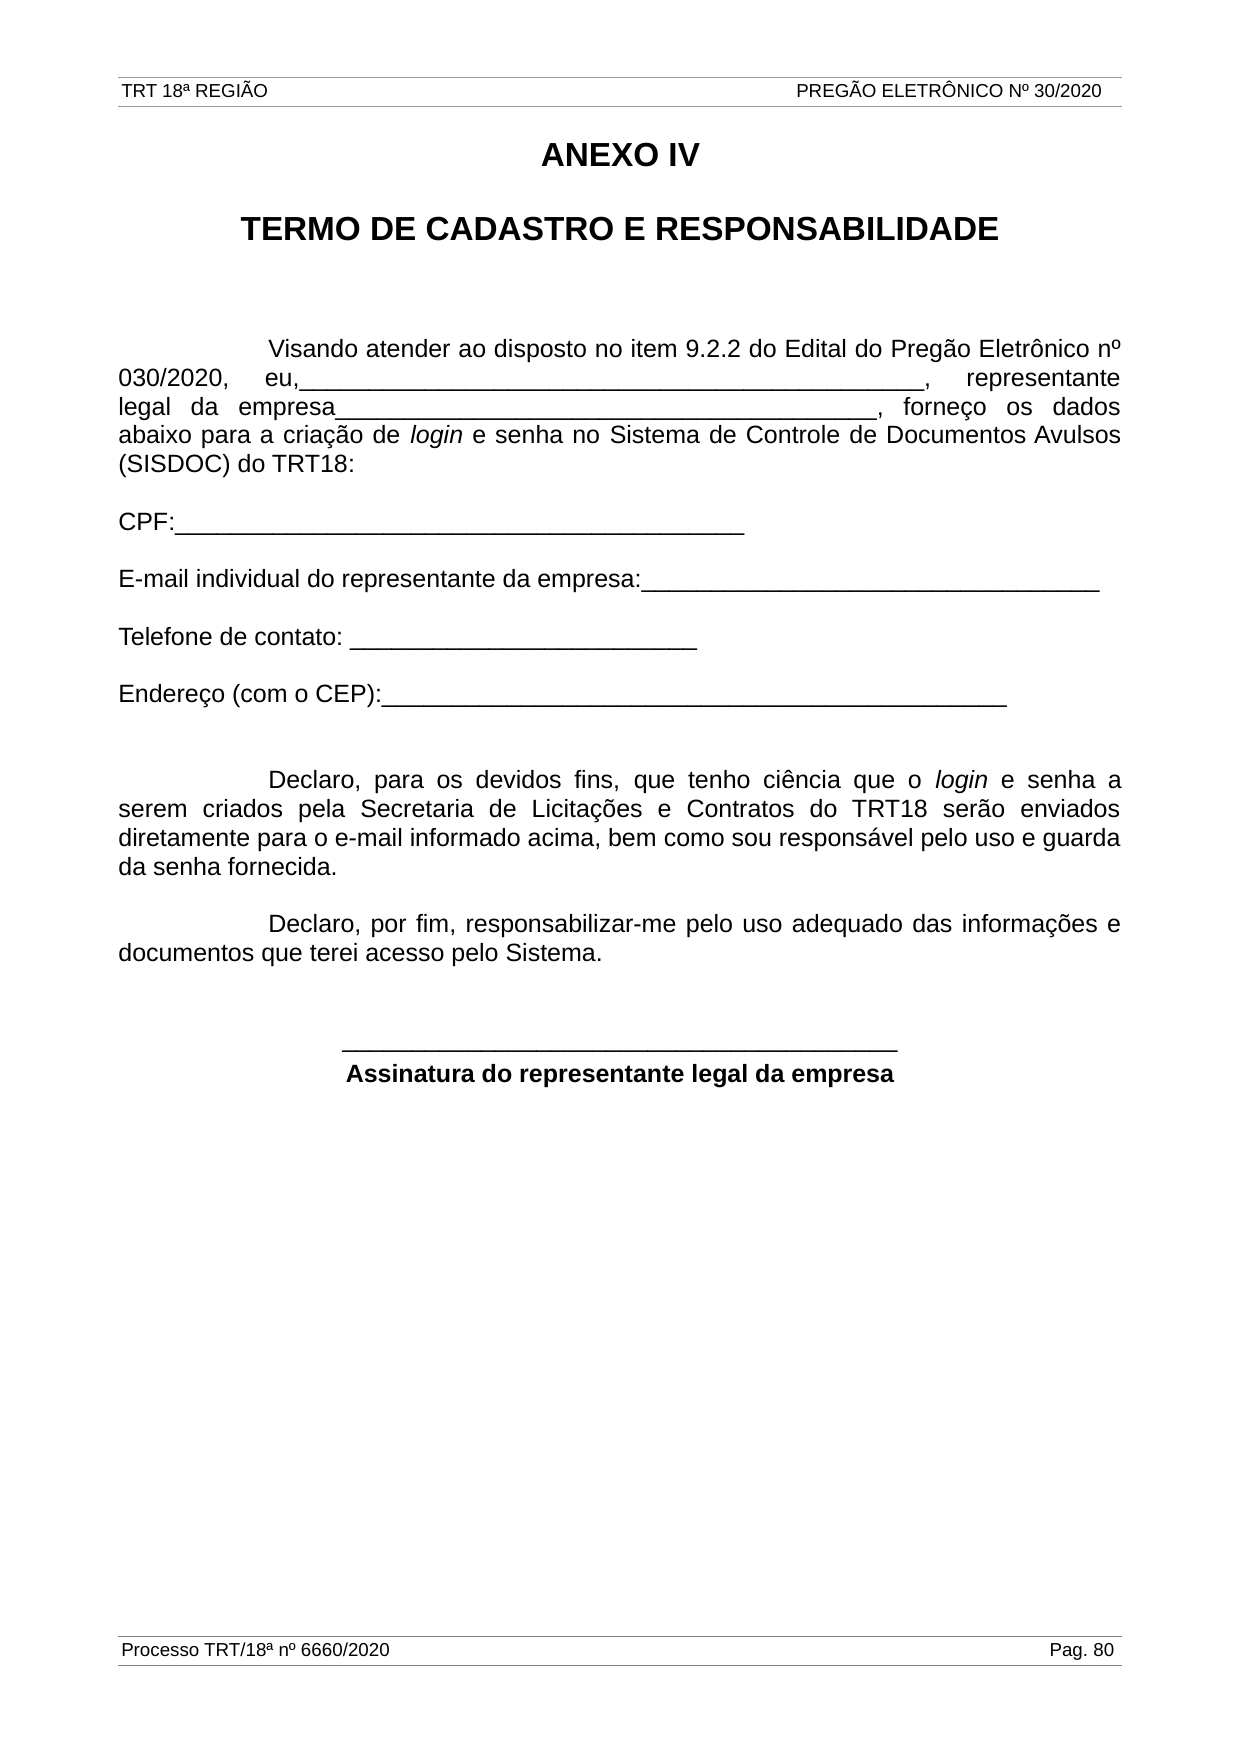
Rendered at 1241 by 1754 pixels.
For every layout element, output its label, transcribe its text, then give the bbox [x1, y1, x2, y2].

text CPF:_________________________________________ [118, 507, 1122, 535]
text Visando atender ao disposto no item 9.2.2 do Edital do Pregão Eletrônico nº 030/2020, eu,_____________________________________________, representante legal da empresa_______________________________________, forneço os dados abaixo para a criação de login e senha no Sistema de Controle de Documentos Avulsos (SISDOC) do TRT18: [118, 334, 1122, 478]
text Telefone de contato: _________________________ [118, 622, 1122, 650]
text E-mail individual do representante da empresa:_________________________________ [118, 564, 1122, 593]
text TERMO DE CADASTRO E RESPONSABILIDADE [118, 209, 1122, 248]
text Assinatura do representante legal da empresa [118, 1053, 1122, 1088]
text Declaro, por fim, responsabilizar-me pelo uso adequado das informações e documentos que terei acesso pelo Sistema. [118, 909, 1122, 967]
text ________________________________________ [118, 1024, 1122, 1053]
text Endereço (com o CEP):_____________________________________________ [118, 679, 1122, 708]
text ANEXO IV [118, 136, 1122, 174]
text Declaro, para os devidos fins, que tenho ciência que o login e senha a serem criados pela Secretaria de Licitações e Contratos do TRT18 serão enviados diretamente para o e-mail informado acima, bem como sou responsável pelo uso e guarda da senha fornecida. [118, 765, 1122, 880]
